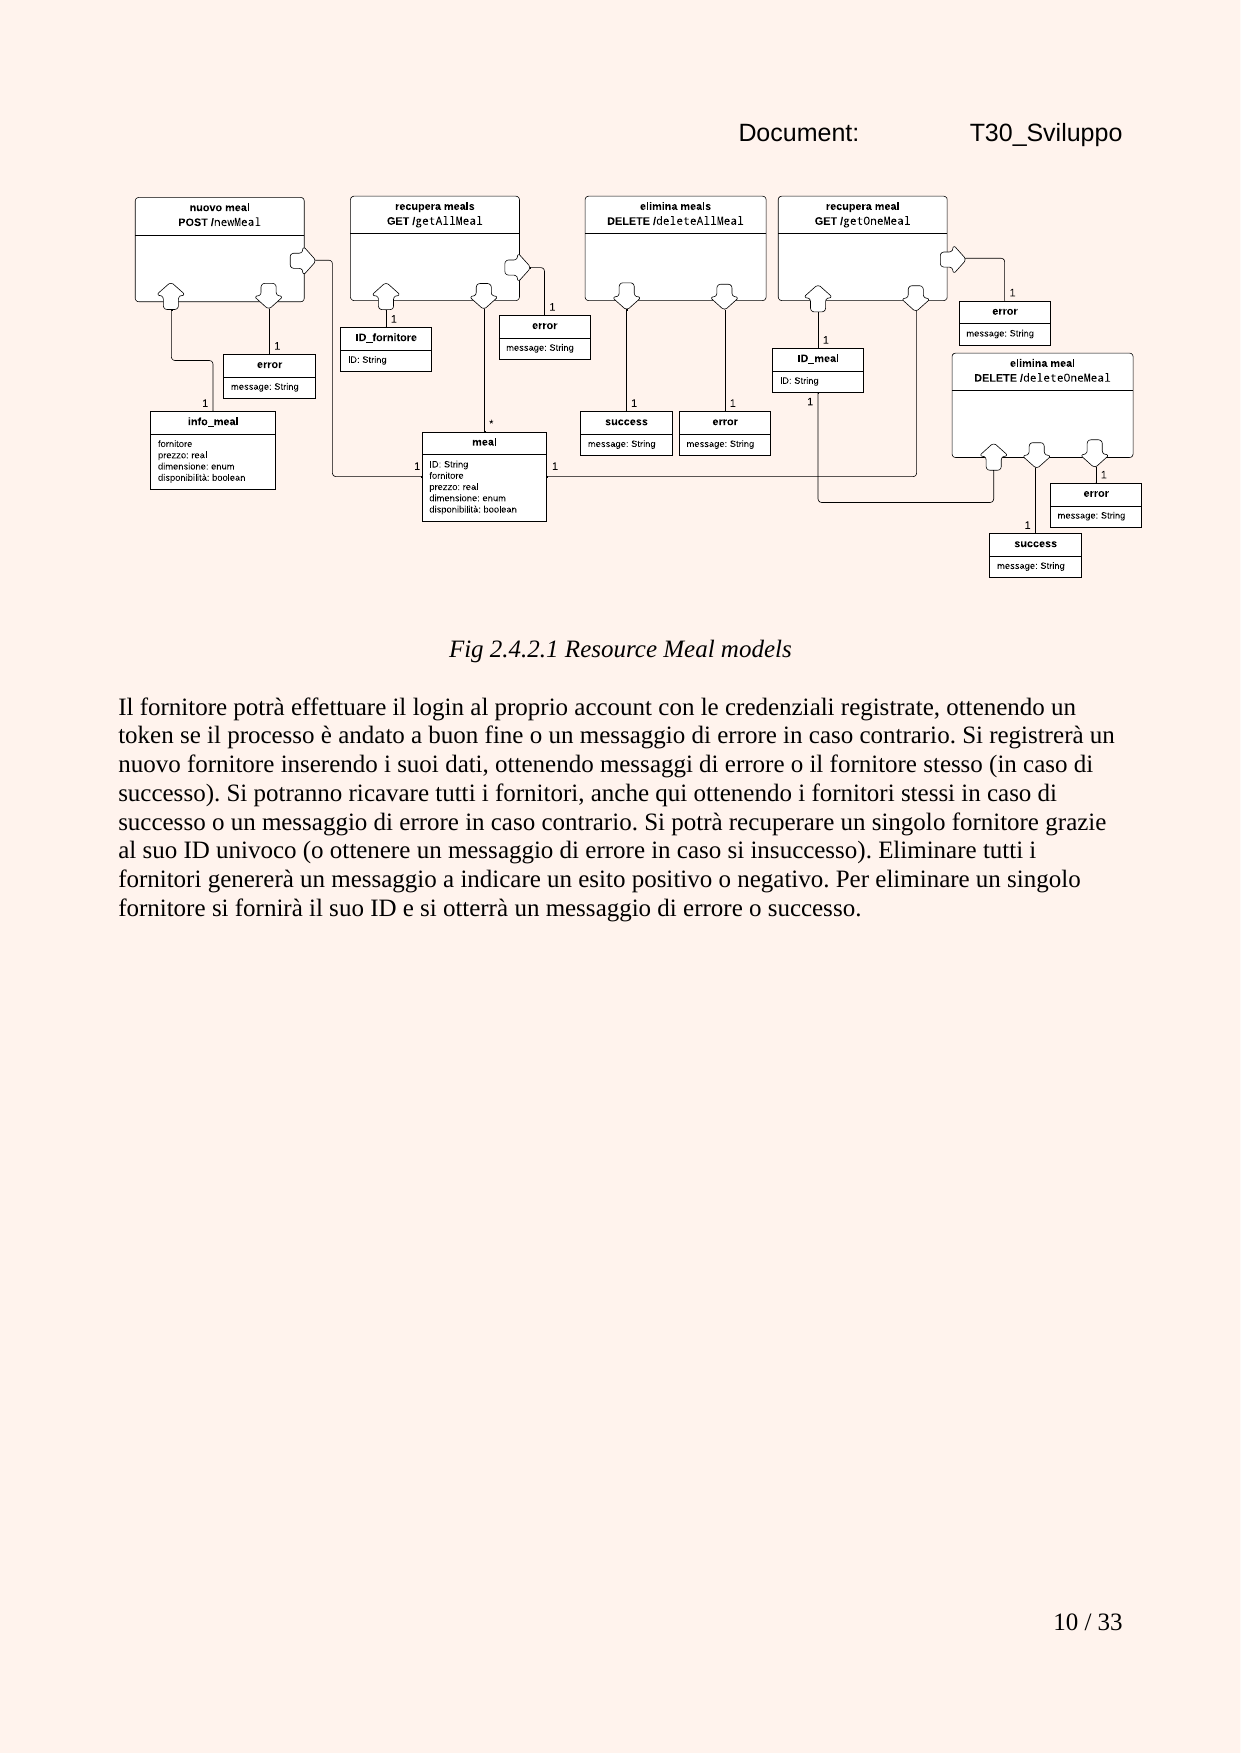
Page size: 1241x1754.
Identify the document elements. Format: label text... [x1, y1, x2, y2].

text Fig 2.4.2.1 Resource Meal models [118, 634, 1122, 663]
text Il fornitore potrà effettuare il login al proprio account con le credenziali registrate, ottenendo un token se il processo è andato a buon fine o un messaggio di errore in caso contrario. Si registrerà un nuovo fornitore inserendo i suoi dati, ottenendo messaggi di errore o il fornitore stesso (in caso di successo). Si potranno ricavare tutti i fornitori, anche qui ottenendo i fornitori stessi in caso di successo o un messaggio di errore in caso contrario. Si potrà recuperare un singolo fornitore grazie al suo ID univoco (o ottenere un messaggio di errore in caso si insuccesso). Eliminare tutti i fornitori genererà un messaggio a indicare un esito positivo o negativo. Per eliminare un singolo fornitore si fornirà il suo ID e si otterrà un messaggio di errore o successo. [118, 692, 1122, 922]
